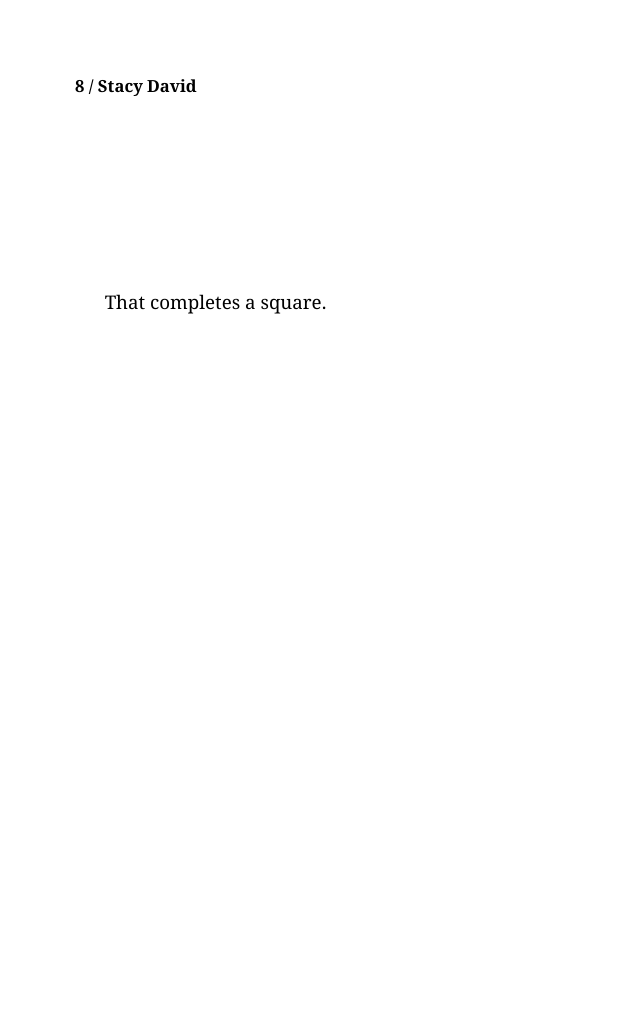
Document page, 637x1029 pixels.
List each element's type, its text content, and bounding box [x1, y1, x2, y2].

text That completes a square. [75, 289, 523, 315]
